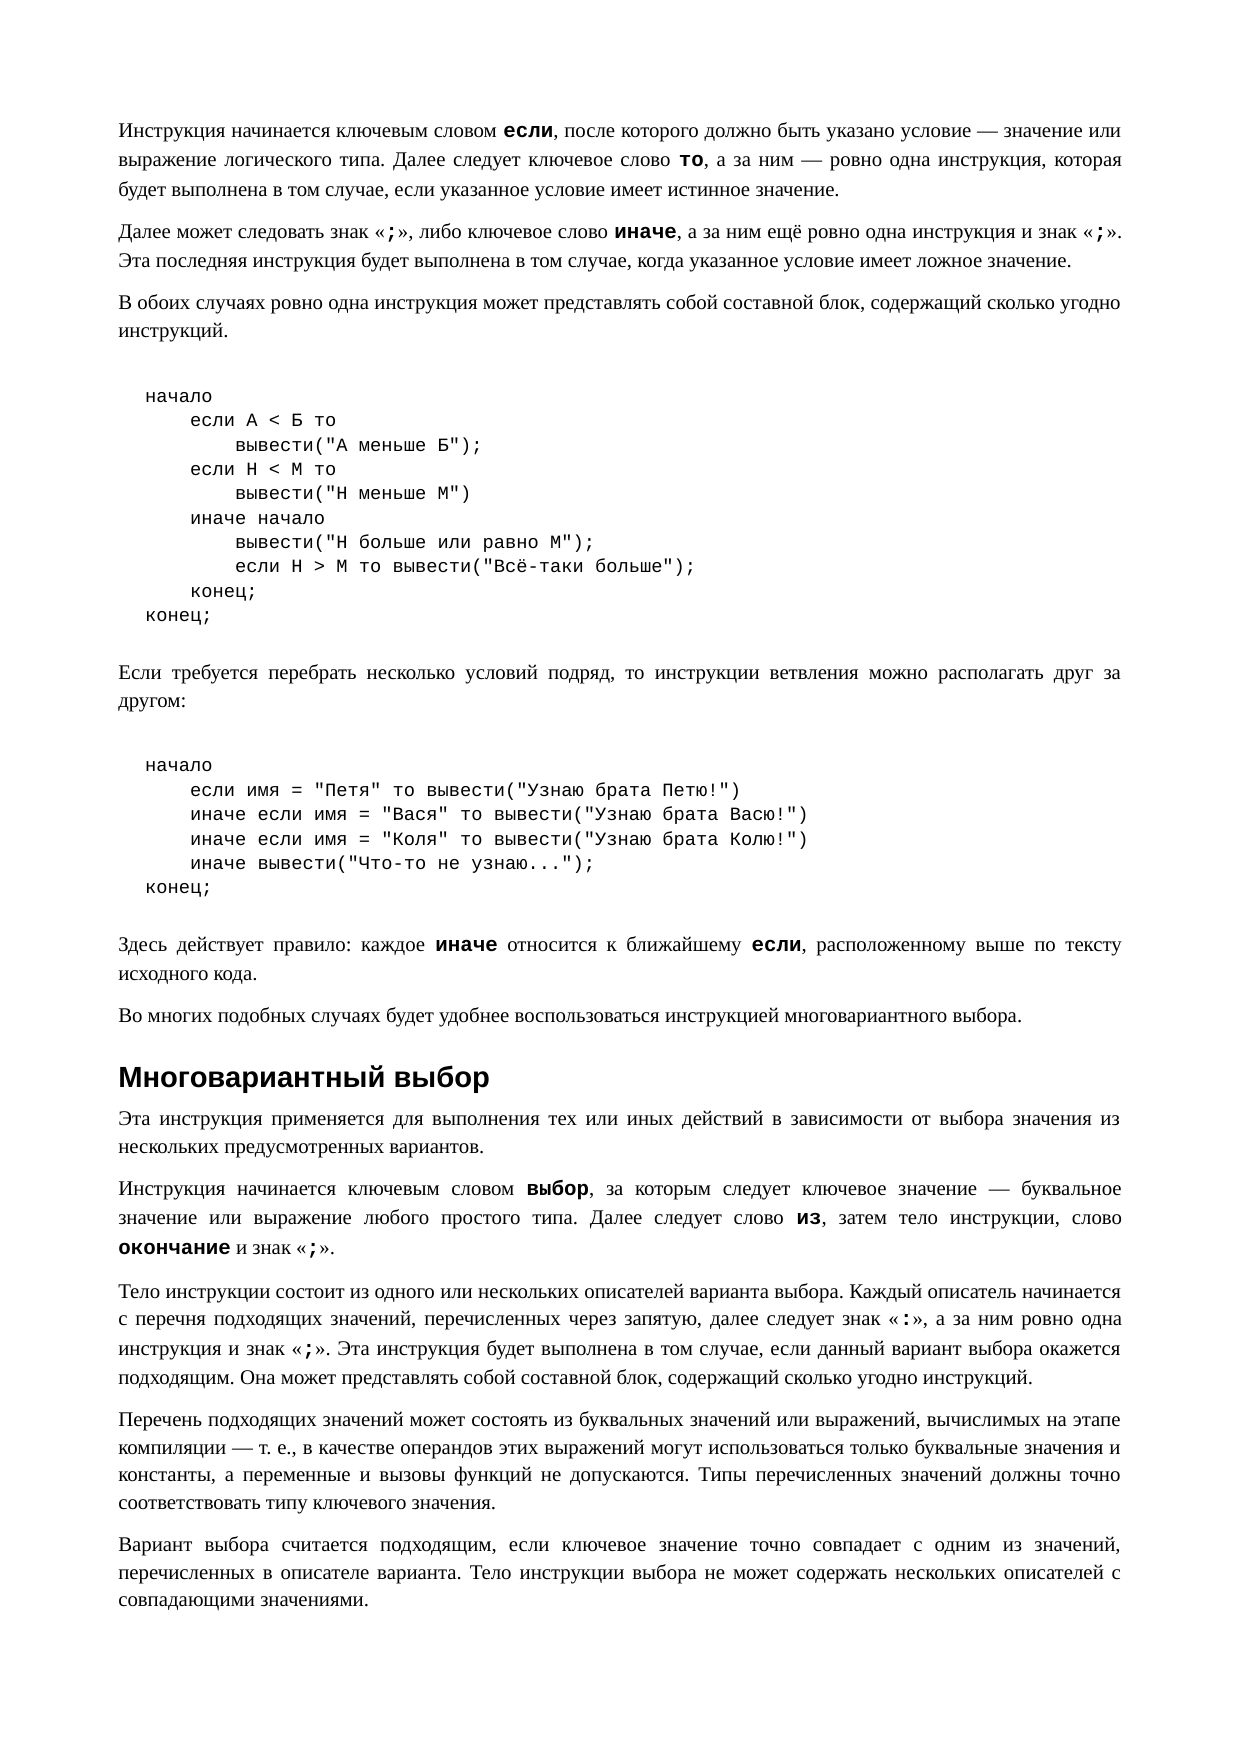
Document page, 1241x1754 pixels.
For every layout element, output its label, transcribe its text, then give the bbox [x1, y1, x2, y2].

text начало если имя = "Петя" то вывести("Узнаю брата Петю!") иначе если имя = "Вася" то вывести("Узнаю брата Васю!") иначе если имя = "Коля" то вывести("Узнаю брата Колю!") иначе вывести("Что-то не узнаю..."); конец; [136, 747, 1104, 908]
text Здесь действует правило: каждое иначе относится к ближайшему если, расположенному выше по тексту исходного кода. [118, 932, 1122, 985]
text начало если А < Б то вывести("А меньше Б"); если Н < М то вывести("Н меньше М") иначе начало вывести("Н больше или равно М"); если Н > М то вывести("Всё-таки больше"); конец; конец; [136, 378, 1104, 636]
text Во многих подобных случаях будет удобнее воспользоваться инструкцией многовариантного выбора. [118, 1003, 1122, 1027]
text Инструкция начинается ключевым словом выбор, за которым следует ключевое значение — буквальное значение или выражение любого простого типа. Далее следует слово из, затем тело инструкции, слово окончание и знак «;». [118, 1176, 1122, 1260]
text Тело инструкции состоит из одного или нескольких описателей варианта выбора. Каждый описатель начинается с перечня подходящих значений, перечисленных через запятую, далее следует знак «:», а за ним ровно одна инструкция и знак «;». Эта инструкция будет выполнена в том случае, если данный вариант выбора окажется подходящим. Она может представлять собой составной блок, содержащий сколько угодно инструкций. [118, 1279, 1122, 1389]
text Перечень подходящих значений может состоять из буквальных значений или выражений, вычислимых на этапе компиляции — т. е., в качестве операндов этих выражений могут использоваться только буквальные значения и константы, а переменные и вызовы функций не допускаются. Типы перечисленных значений должны точно соответствовать типу ключевого значения. [118, 1407, 1122, 1514]
text Далее может следовать знак «;», либо ключевое слово иначе, а за ним ещё ровно одна инструкция и знак «;». Эта последняя инструкция будет выполнена в том случае, когда указанное условие имеет ложное значение. [118, 219, 1122, 272]
text Вариант выбора считается подходящим, если ключевое значение точно совпадает с одним из значений, перечисленных в описателе варианта. Тело инструкции выбора не может содержать нескольких описателей с совпадающими значениями. [118, 1532, 1122, 1611]
text Эта инструкция применяется для выполнения тех или иных действий в зависимости от выбора значения из нескольких предусмотренных вариантов. [118, 1106, 1122, 1158]
text Инструкция начинается ключевым словом если, после которого должно быть указано условие — значение или выражение логического типа. Далее следует ключевое слово то, а за ним — ровно одна инструкция, которая будет выполнена в том случае, если указанное условие имеет истинное значение. [118, 118, 1122, 201]
subtitle Многовариантный выбор [118, 1060, 1122, 1094]
text В обоих случаях ровно одна инструкция может представлять собой составной блок, содержащий сколько угодно инструкций. [118, 290, 1122, 342]
text Если требуется перебрать несколько условий подряд, то инструкции ветвления можно располагать друг за другом: [118, 660, 1122, 712]
